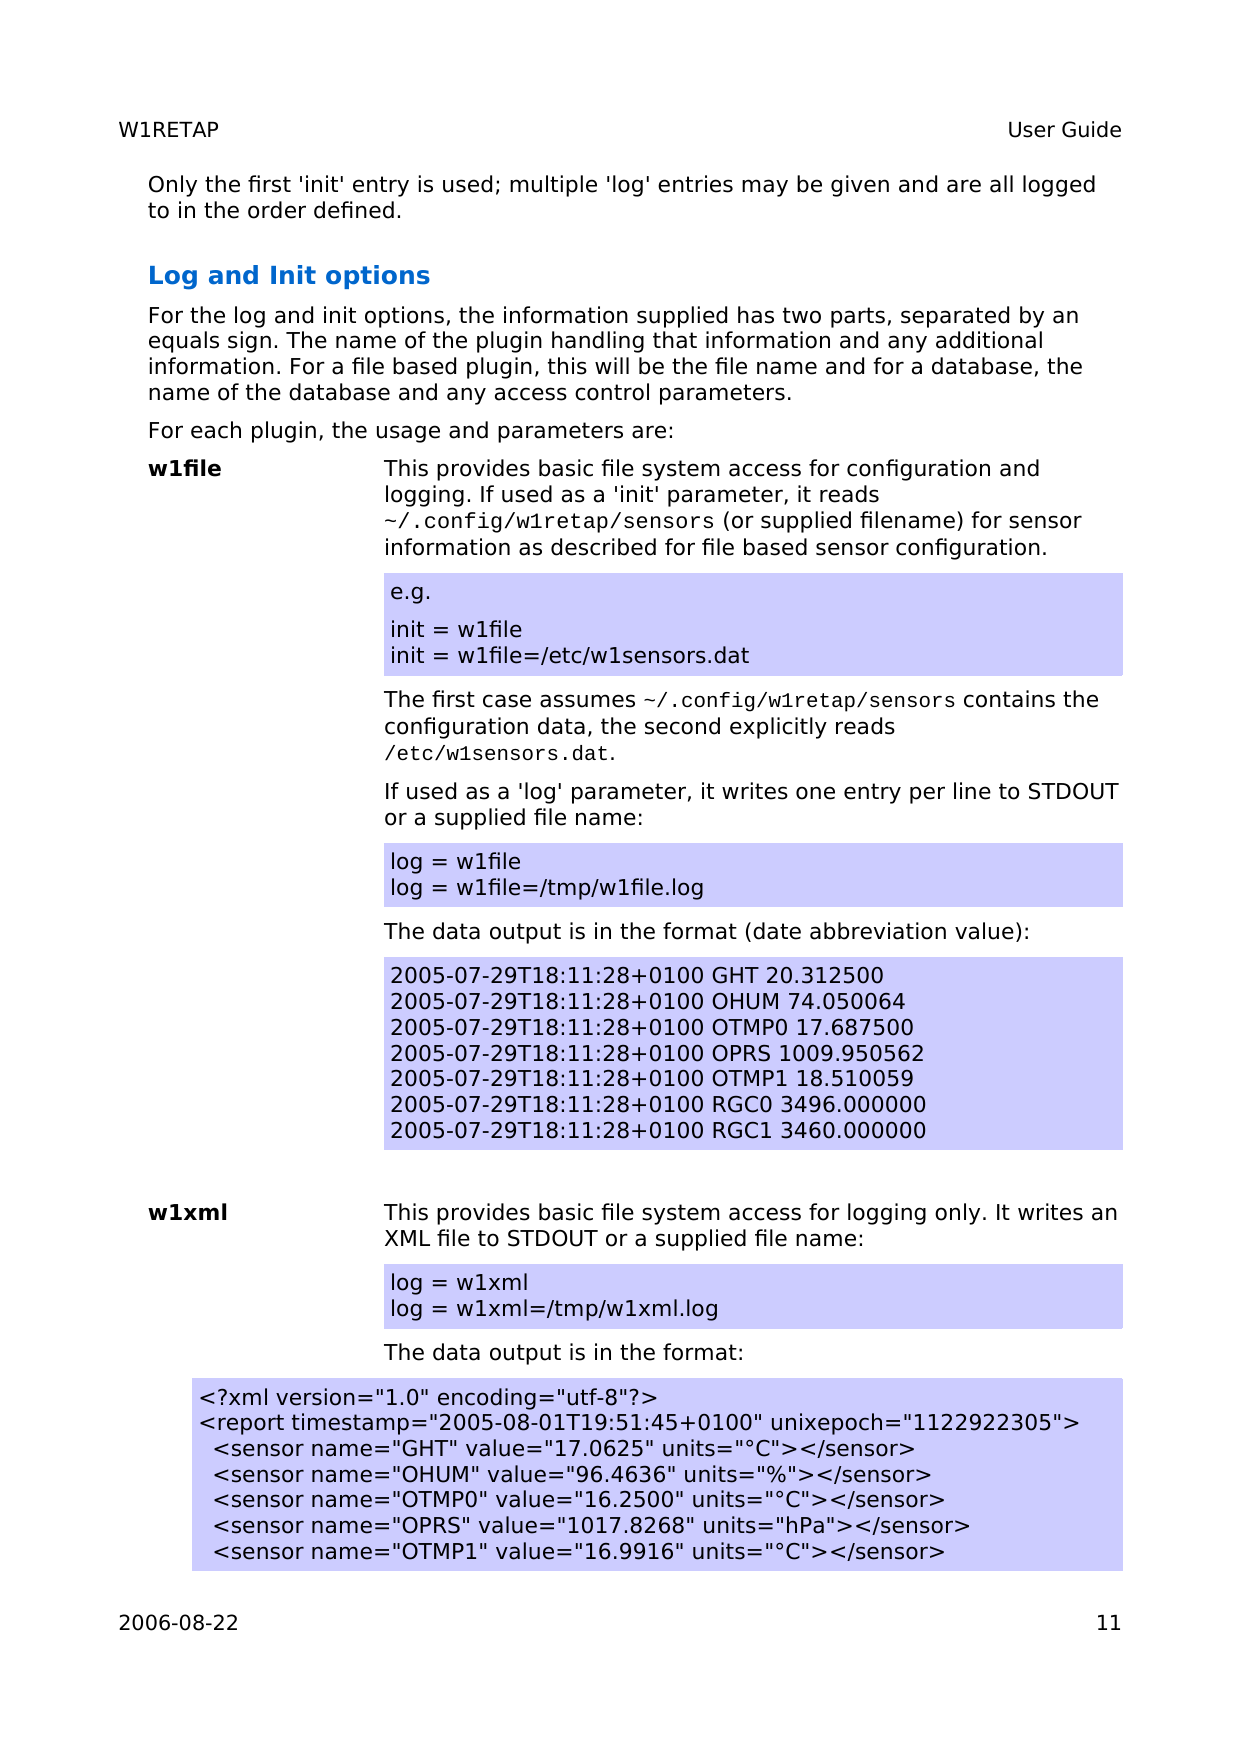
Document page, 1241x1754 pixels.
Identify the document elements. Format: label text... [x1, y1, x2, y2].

text Only the first 'init' entry is used; multiple 'log' entries may be given and are all logged to in the order defined. [148, 172, 1122, 223]
list w1xml This provides basic file system access for logging only. It writes an XML file to STDOUT or a supplied file name: [148, 1200, 1122, 1252]
list w1file This provides basic file system access for configuration and logging. If used as a 'init' parameter, it reads ~/.config/w1retap/sensors (or supplied filename) for sensor information as described for file based sensor configuration. [148, 456, 1122, 561]
text e.g. [385, 574, 1122, 605]
list If used as a 'log' parameter, it writes one entry per line to STDOUT or a supplied file name: [148, 779, 1122, 831]
text log = w1xml log = w1xml=/tmp/w1xml.log [385, 1265, 1122, 1328]
list The data output is in the format: [148, 1340, 1122, 1366]
text <?xml version="1.0" encoding="utf-8"?> <report timestamp="2005-08-01T19:51:45+0100" unixepoch="1122922305"> <sensor name="GHT" value="17.0625" units="°C"></sensor> <sensor name="OHUM" value="96.4636" units="%"></sensor> <sensor name="OTMP0" value="16.2500" units="°C"></sensor> <sensor name="OPRS" value="1017.8268" units="hPa"></sensor> <sensor name="OTMP1" value="16.9916" units="°C"></sensor> [193, 1380, 1122, 1570]
text init = w1file init = w1file=/etc/w1sensors.dat [385, 611, 1122, 675]
text For each plugin, the usage and parameters are: [148, 418, 1122, 444]
subtitle Log and Init options [148, 261, 1122, 290]
list The first case assumes ~/.config/w1retap/sensors contains the configuration data, the second explicitly reads /etc/w1sensors.dat. [148, 687, 1122, 767]
text log = w1file log = w1file=/tmp/w1file.log [385, 844, 1122, 906]
text For the log and init options, the information supplied has two parts, separated by an equals sign. The name of the plugin handling that information and any additional information. For a file based plugin, this will be the file name and for a database, the name of the database and any access control parameters. [148, 303, 1122, 406]
text 2005-07-29T18:11:28+0100 GHT 20.312500 2005-07-29T18:11:28+0100 OHUM 74.050064 2005-07-29T18:11:28+0100 OTMP0 17.687500 2005-07-29T18:11:28+0100 OPRS 1009.950562 2005-07-29T18:11:28+0100 OTMP1 18.510059 2005-07-29T18:11:28+0100 RGC0 3496.000000 2005-07-29T18:11:28+0100 RGC1 3460.000000 [385, 958, 1122, 1149]
list The data output is in the format (date abbreviation value): [148, 919, 1122, 945]
